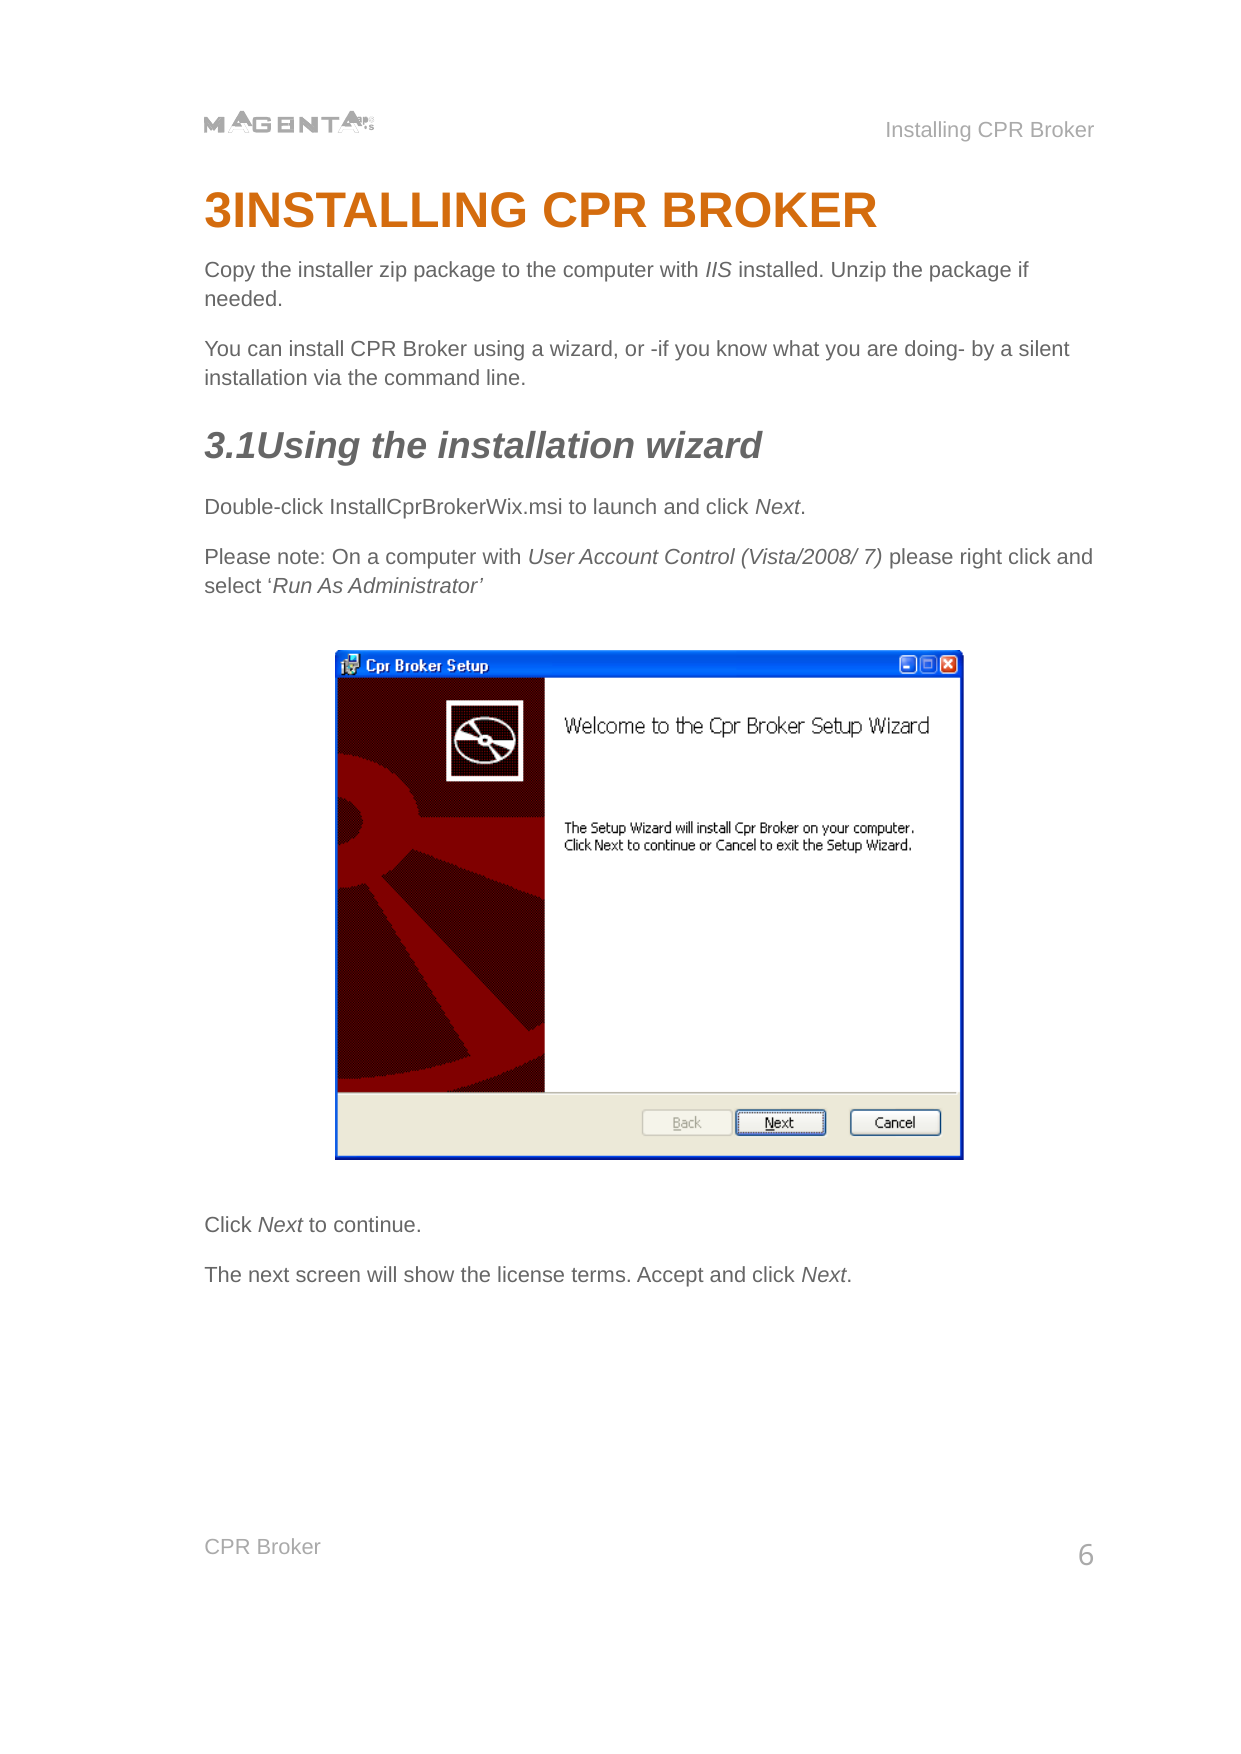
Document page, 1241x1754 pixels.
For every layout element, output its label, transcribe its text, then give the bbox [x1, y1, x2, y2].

text Click Next to continue. [204, 1209, 1094, 1239]
text The next screen will show the license terms. Accept and click Next. [204, 1259, 1094, 1289]
text Double-click InstallCprBrokerWix.msi to launch and click Next. [204, 491, 1094, 521]
text You can install CPR Broker using a wizard, or -if you know what you are doing- by a silent installation via the command line. [204, 333, 1094, 391]
text Copy the installer zip package to the computer with IIS installed. Unzip the package if needed. [204, 254, 1094, 312]
picture [335, 650, 964, 1160]
text Please note: On a computer with User Account Control (Vista/2008/ 7) please right click and select ‘Run As Administrator’ [204, 541, 1094, 600]
subtitle Installing CPR Broker [204, 181, 1094, 239]
subtitle Using the installation wizard [204, 412, 1094, 471]
